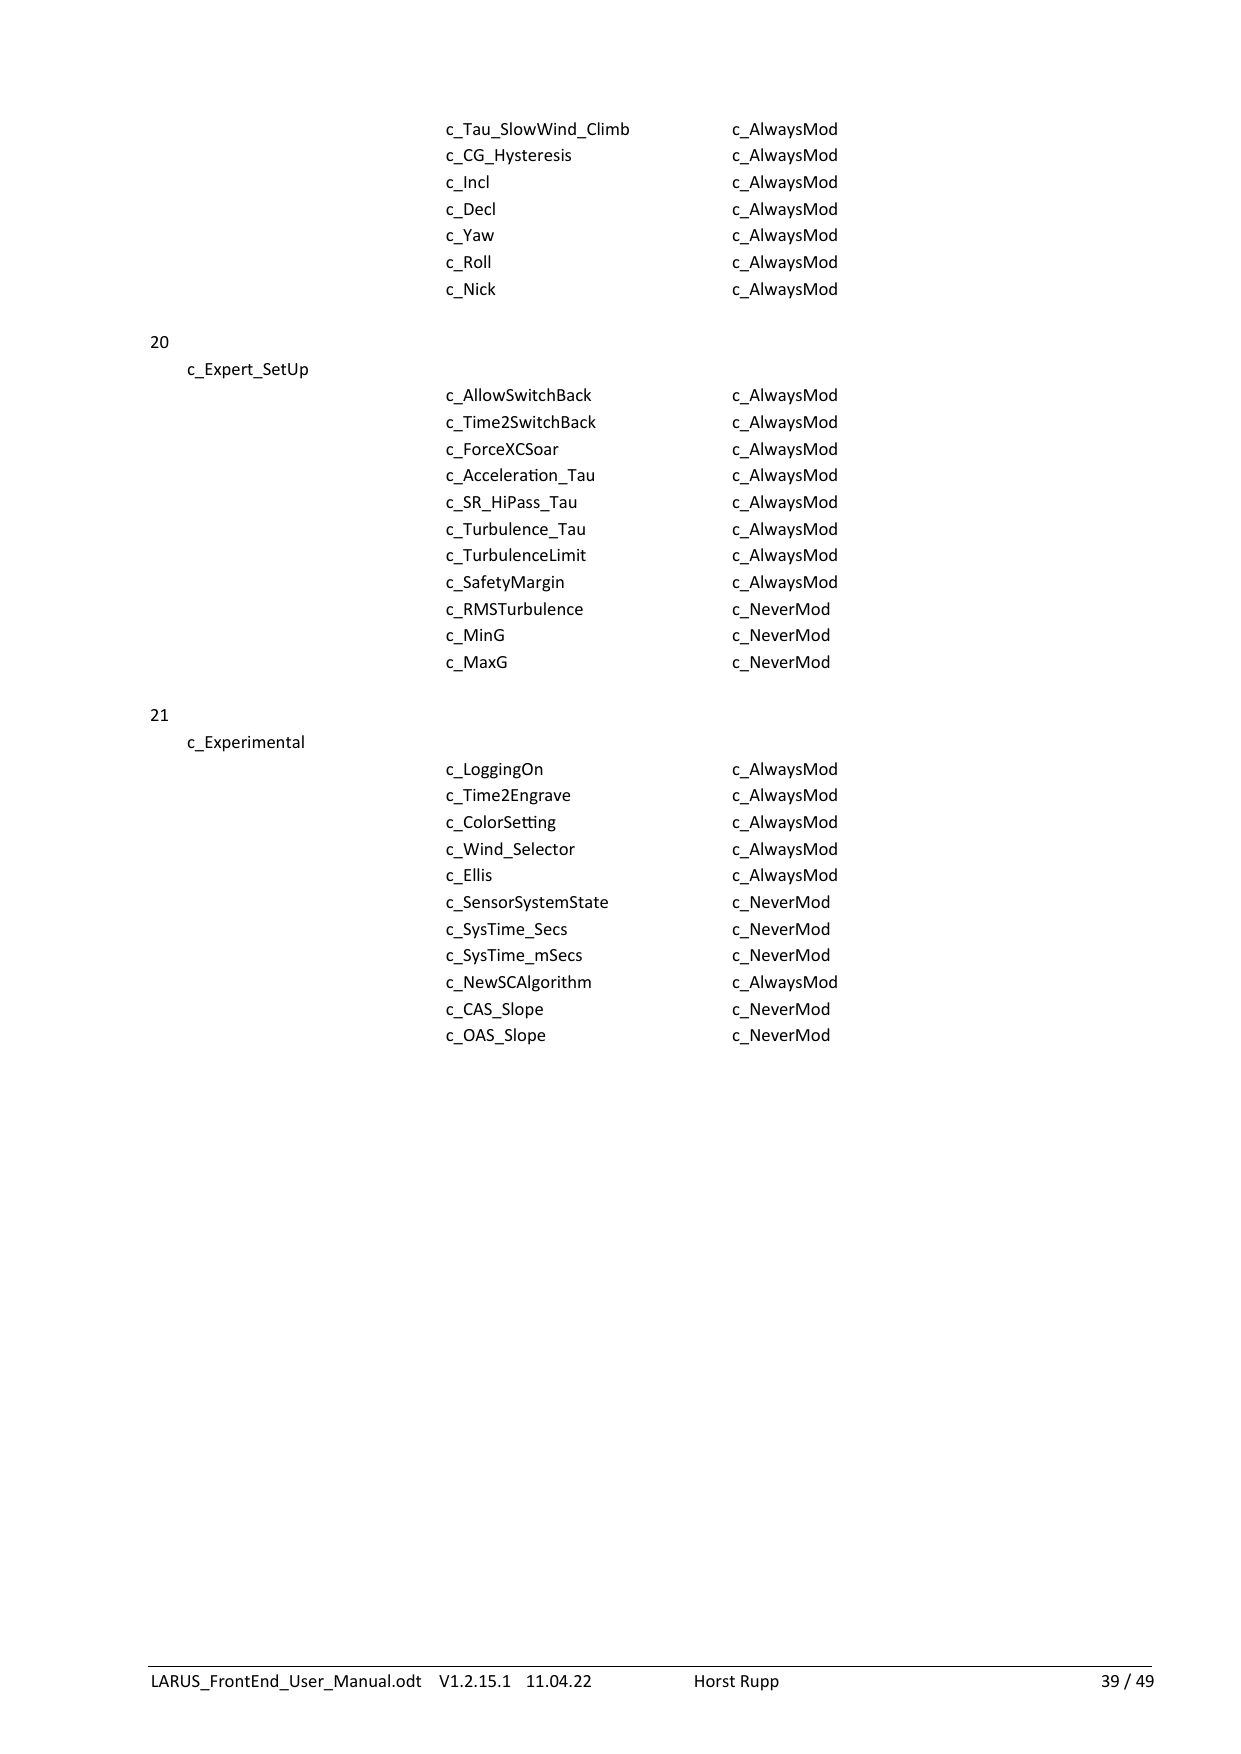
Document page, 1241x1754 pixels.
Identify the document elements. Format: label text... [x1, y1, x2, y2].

table_cell c_AlwaysMod [729, 833, 913, 860]
table_cell c_AlwaysMod [729, 407, 913, 433]
table_cell [184, 887, 442, 913]
table_cell c_MinG [443, 620, 729, 647]
table_cell c_AlwaysMod [729, 513, 913, 540]
table_cell [443, 700, 729, 727]
table_cell c_AlwaysMod [729, 433, 913, 460]
table_cell [141, 940, 184, 967]
table_cell c_AlwaysMod [729, 273, 913, 300]
table_cell c_CAS_Slope [443, 993, 729, 1020]
table_cell c_SR_HiPass_Tau [443, 487, 729, 513]
table_cell [184, 1020, 442, 1047]
table_cell [141, 540, 184, 567]
table_cell c_Experimental [184, 727, 442, 753]
table_cell [141, 487, 184, 513]
table_cell c_SysTime_mSecs [443, 940, 729, 967]
table_cell [141, 567, 184, 593]
table_cell [141, 647, 184, 673]
table_cell 20 [141, 327, 184, 353]
table_cell [141, 753, 184, 780]
table_cell [184, 833, 442, 860]
table_cell c_AlwaysMod [729, 860, 913, 887]
table_cell c_Wind_Selector [443, 833, 729, 860]
table_cell [729, 300, 913, 327]
table_cell c_AlwaysMod [729, 967, 913, 993]
table_cell c_AlwaysMod [729, 780, 913, 807]
table_cell [141, 193, 184, 220]
table_cell [141, 220, 184, 247]
table_cell c_Tau_SlowWind_Climb [443, 113, 729, 140]
table_cell [141, 353, 184, 380]
table_cell [141, 273, 184, 300]
table_cell [141, 407, 184, 433]
table_cell [141, 833, 184, 860]
table_cell c_Yaw [443, 220, 729, 247]
table_cell c_AlwaysMod [729, 247, 913, 273]
table_cell [729, 727, 913, 753]
table_cell c_Time2SwitchBack [443, 407, 729, 433]
table_cell [729, 327, 913, 353]
table_cell c_NeverMod [729, 993, 913, 1020]
table_cell [141, 460, 184, 487]
table_cell [184, 327, 442, 353]
table_cell c_NeverMod [729, 593, 913, 620]
table_cell [141, 887, 184, 913]
table_cell [141, 780, 184, 807]
table_cell c_SysTime_Secs [443, 913, 729, 940]
table_cell [729, 673, 913, 700]
table_cell c_ForceXCSoar [443, 433, 729, 460]
table_cell [184, 540, 442, 567]
table_cell c_TurbulenceLimit [443, 540, 729, 567]
table_cell 21 [141, 700, 184, 727]
table_cell [184, 273, 442, 300]
table_cell [184, 460, 442, 487]
table_cell c_Time2Engrave [443, 780, 729, 807]
table_cell c_RMSTurbulence [443, 593, 729, 620]
table_cell [184, 113, 442, 140]
table_cell [141, 513, 184, 540]
table_cell c_AlwaysMod [729, 540, 913, 567]
table_cell c_Nick [443, 273, 729, 300]
table_cell c_AlwaysMod [729, 567, 913, 593]
table_cell [184, 753, 442, 780]
table_cell [141, 1020, 184, 1047]
table_cell c_Ellis [443, 860, 729, 887]
table_cell c_AllowSwitchBack [443, 380, 729, 407]
table_cell c_AlwaysMod [729, 220, 913, 247]
table_cell [184, 620, 442, 647]
table_cell [184, 140, 442, 167]
table_cell [184, 967, 442, 993]
table_cell c_AlwaysMod [729, 487, 913, 513]
table_cell [729, 700, 913, 727]
table_cell c_Expert_SetUp [184, 353, 442, 380]
table_cell [141, 727, 184, 753]
table_cell [141, 140, 184, 167]
table_cell [729, 353, 913, 380]
table_cell c_ColorSetting [443, 807, 729, 833]
table_cell c_Incl [443, 167, 729, 193]
table_cell [141, 673, 184, 700]
table_cell c_SafetyMargin [443, 567, 729, 593]
table_cell [443, 327, 729, 353]
table_cell c_NeverMod [729, 647, 913, 673]
table_cell c_CG_Hysteresis [443, 140, 729, 167]
table_cell [184, 940, 442, 967]
table_cell [141, 620, 184, 647]
table_cell [184, 193, 442, 220]
table_cell c_OAS_Slope [443, 1020, 729, 1047]
table_cell [443, 300, 729, 327]
table_cell [184, 433, 442, 460]
table_cell c_Roll [443, 247, 729, 273]
table_cell [184, 807, 442, 833]
table_cell [141, 380, 184, 407]
table_cell [184, 247, 442, 273]
table_cell c_AlwaysMod [729, 807, 913, 833]
table_cell c_Acceleration_Tau [443, 460, 729, 487]
table_cell [184, 380, 442, 407]
table_cell c_AlwaysMod [729, 753, 913, 780]
table_cell c_AlwaysMod [729, 167, 913, 193]
table_cell c_MaxG [443, 647, 729, 673]
table_cell [184, 487, 442, 513]
table_cell c_AlwaysMod [729, 140, 913, 167]
table_cell [184, 780, 442, 807]
table_cell [184, 167, 442, 193]
table_cell c_NeverMod [729, 887, 913, 913]
table_cell [141, 860, 184, 887]
table_cell c_AlwaysMod [729, 380, 913, 407]
table_cell [141, 913, 184, 940]
table_cell [141, 247, 184, 273]
table_cell [141, 993, 184, 1020]
table_cell [141, 300, 184, 327]
table_cell c_NewSCAlgorithm [443, 967, 729, 993]
table_cell c_AlwaysMod [729, 460, 913, 487]
table_cell [443, 727, 729, 753]
table_cell [141, 167, 184, 193]
table_cell [184, 593, 442, 620]
table_cell [141, 113, 184, 140]
table_cell c_SensorSystemState [443, 887, 729, 913]
table_cell [443, 673, 729, 700]
table_cell c_NeverMod [729, 913, 913, 940]
table_cell [184, 300, 442, 327]
table_cell [141, 967, 184, 993]
table_cell [184, 993, 442, 1020]
table_cell c_NeverMod [729, 1020, 913, 1047]
table_cell [184, 913, 442, 940]
table_cell [184, 647, 442, 673]
table_cell [184, 567, 442, 593]
table_cell [443, 353, 729, 380]
table_cell c_Turbulence_Tau [443, 513, 729, 540]
table_cell [184, 700, 442, 727]
table_cell [184, 860, 442, 887]
table_cell c_Decl [443, 193, 729, 220]
table_cell c_NeverMod [729, 620, 913, 647]
table_cell [184, 220, 442, 247]
table_cell c_LoggingOn [443, 753, 729, 780]
table_cell c_AlwaysMod [729, 113, 913, 140]
table_cell [141, 807, 184, 833]
table_cell [184, 673, 442, 700]
table_cell [184, 407, 442, 433]
table_cell [184, 513, 442, 540]
table_cell c_NeverMod [729, 940, 913, 967]
table_cell [141, 593, 184, 620]
table_cell c_AlwaysMod [729, 193, 913, 220]
table_cell [141, 433, 184, 460]
